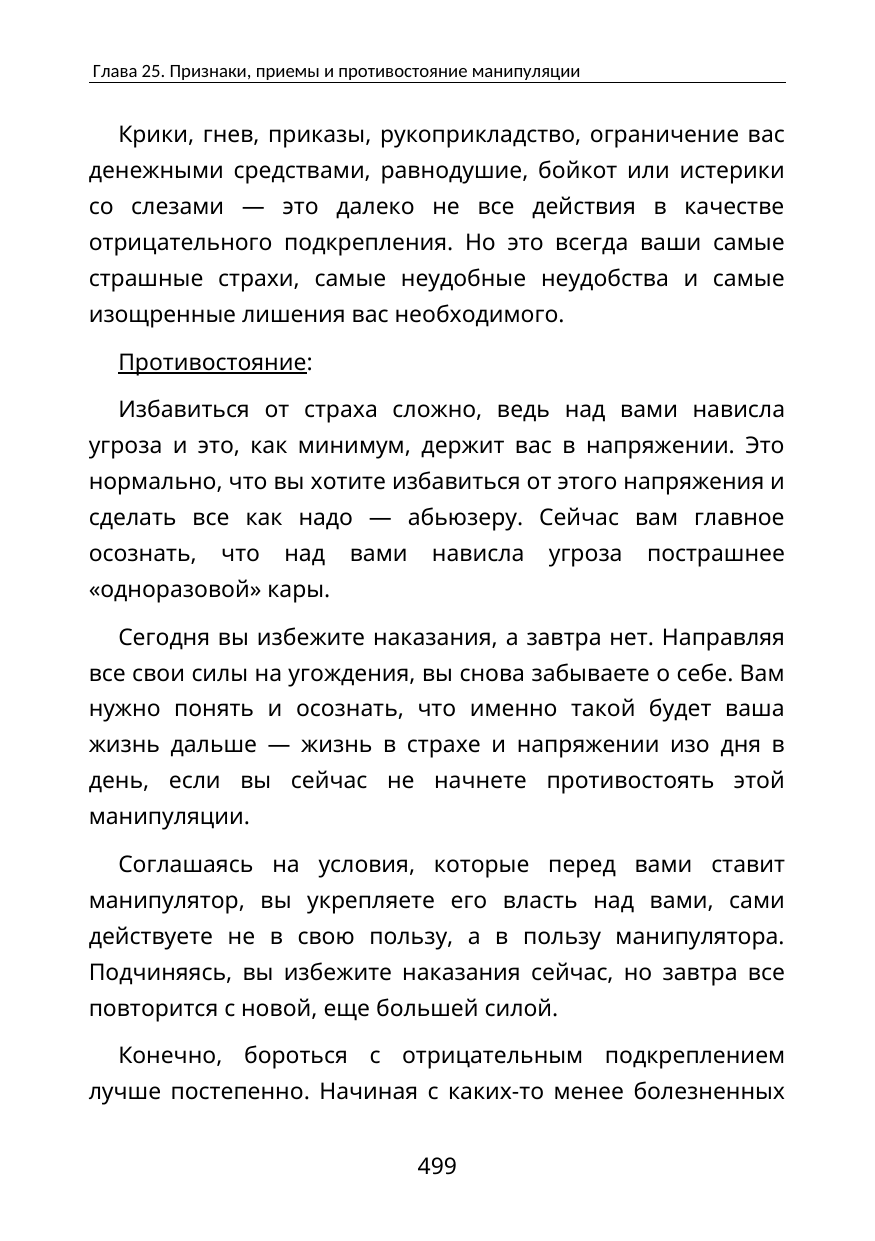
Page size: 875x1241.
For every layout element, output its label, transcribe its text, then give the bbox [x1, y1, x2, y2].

text Конечно, бороться с отрицательным подкреплением лучше постепенно. Начиная с каких-то менее болезненных [88, 1039, 786, 1107]
text Соглашаясь на условия, которые перед вами ставит манипулятор, вы укрепляете его власть над вами, сами действуете не в свою пользу, а в пользу манипулятора. Подчиняясь, вы избежите наказания сейчас, но завтра все повторится с новой, еще большей силой. [88, 848, 786, 1023]
text Противостояние: [88, 345, 786, 377]
text Сегодня вы избежите наказания, а завтра нет. Направляя все свои силы на угождения, вы снова забываете о себе. Вам нужно понять и осознать, что именно такой будет ваша жизнь дальше — жизнь в страхе и напряжении изо дня в день, если вы сейчас не начнете противостоять этой манипуляции. [88, 621, 786, 831]
text Крики, гнев, приказы, рукоприкладство, ограничение вас денежными средствами, равнодушие, бойкот или истерики со слезами — это далеко не все действия в качестве отрицательного подкрепления. Но это всегда ваши самые страшные страхи, самые неудобные неудобства и самые изощренные лишения вас необходимого. [88, 118, 786, 329]
text Избавиться от страха сложно, ведь над вами нависла угроза и это, как минимум, держит вас в напряжении. Это нормально, что вы хотите избавиться от этого напряжения и сделать все как надо — абьюзеру. Сейчас вам главное осознать, что над вами нависла угроза пострашнее «одноразовой» кары. [88, 393, 786, 604]
